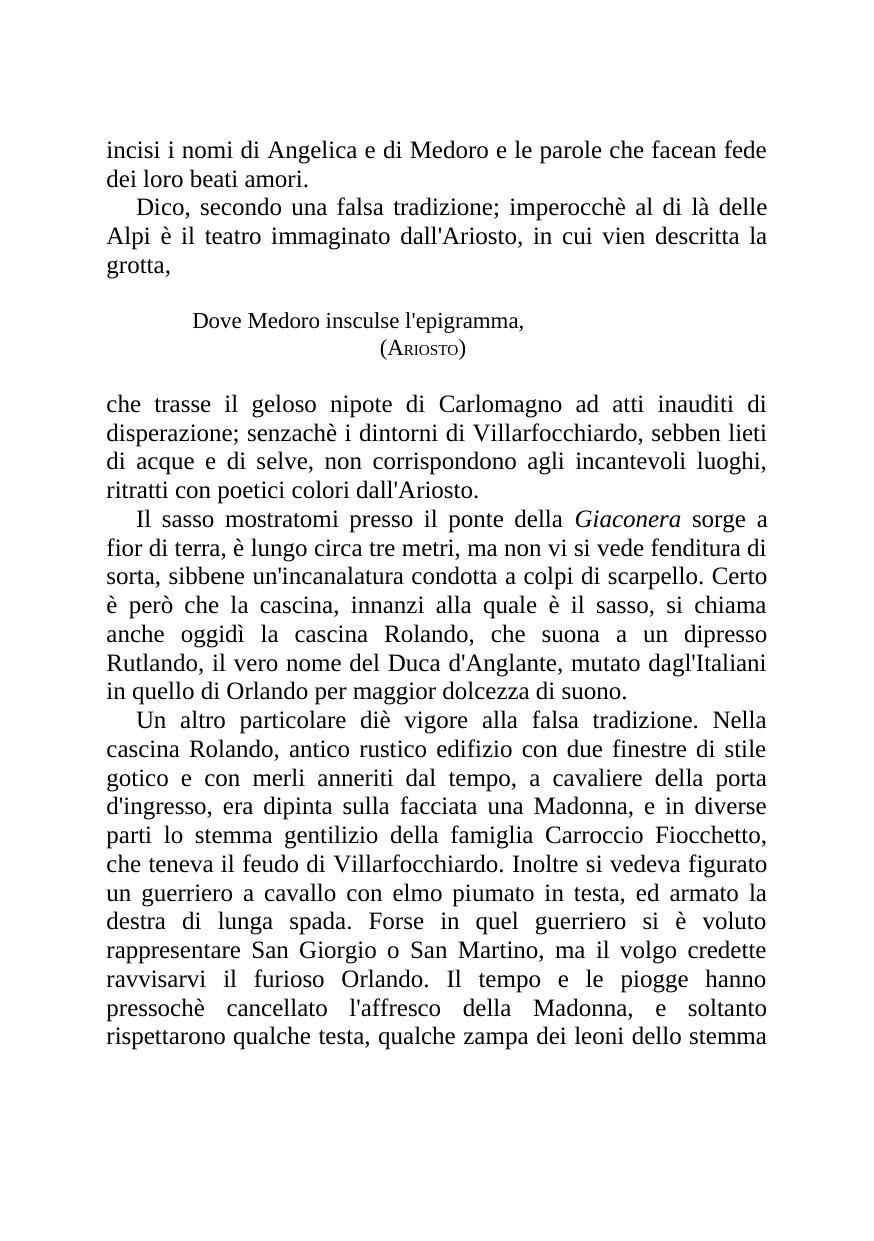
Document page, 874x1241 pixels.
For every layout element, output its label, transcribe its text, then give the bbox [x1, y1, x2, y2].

text (Ariosto) [350, 334, 768, 360]
text Dove Medoro insculse l'epigramma, [162, 307, 768, 334]
text che trasse il geloso nipote di Carlomagno ad atti inauditi di disperazione; senzachè i dintorni di Villarfocchiardo, sebben lieti di acque e di selve, non corrispondono agli incantevoli luoghi, ritratti con poetici colori dall'Ariosto. [106, 389, 768, 504]
text Il sasso mostratomi presso il ponte della Giaconera sorge a fior di terra, è lungo circa tre metri, ma non vi si vede fenditura di sorta, sibbene un'incanalatura condotta a colpi di scarpello. Certo è però che la cascina, innanzi alla quale è il sasso, si chiama anche oggidì la cascina Rolando, che suona a un dipresso Rutlando, il vero nome del Duca d'Anglante, mutato dagl'Italiani in quello di Orlando per maggior dolcezza di suono. [106, 504, 768, 705]
text incisi i nomi di Angelica e di Medoro e le parole che facean fede dei loro beati amori. [106, 135, 768, 192]
text Dico, secondo una falsa tradizione; imperocchè al di là delle Alpi è il teatro immaginato dall'Ariosto, in cui vien descritta la grotta, [106, 192, 768, 279]
text Un altro particolare diè vigore alla falsa tradizione. Nella cascina Rolando, antico rustico edifizio con due finestre di stile gotico e con merli anneriti dal tempo, a cavaliere della porta d'ingresso, era dipinta sulla facciata una Madonna, e in diverse parti lo stemma gentilizio della famiglia Carroccio Fiocchetto, che teneva il feudo di Villarfocchiardo. Inoltre si vedeva figurato un guerriero a cavallo con elmo piumato in testa, ed armato la destra di lunga spada. Forse in quel guerriero si è voluto rappresentare San Giorgio o San Martino, ma il volgo credette ravvisarvi il furioso Orlando. Il tempo e le piogge hanno pressochè cancellato l'affresco della Madonna, e soltanto rispettarono qualche testa, qualche zampa dei leoni dello stemma [106, 705, 768, 1050]
